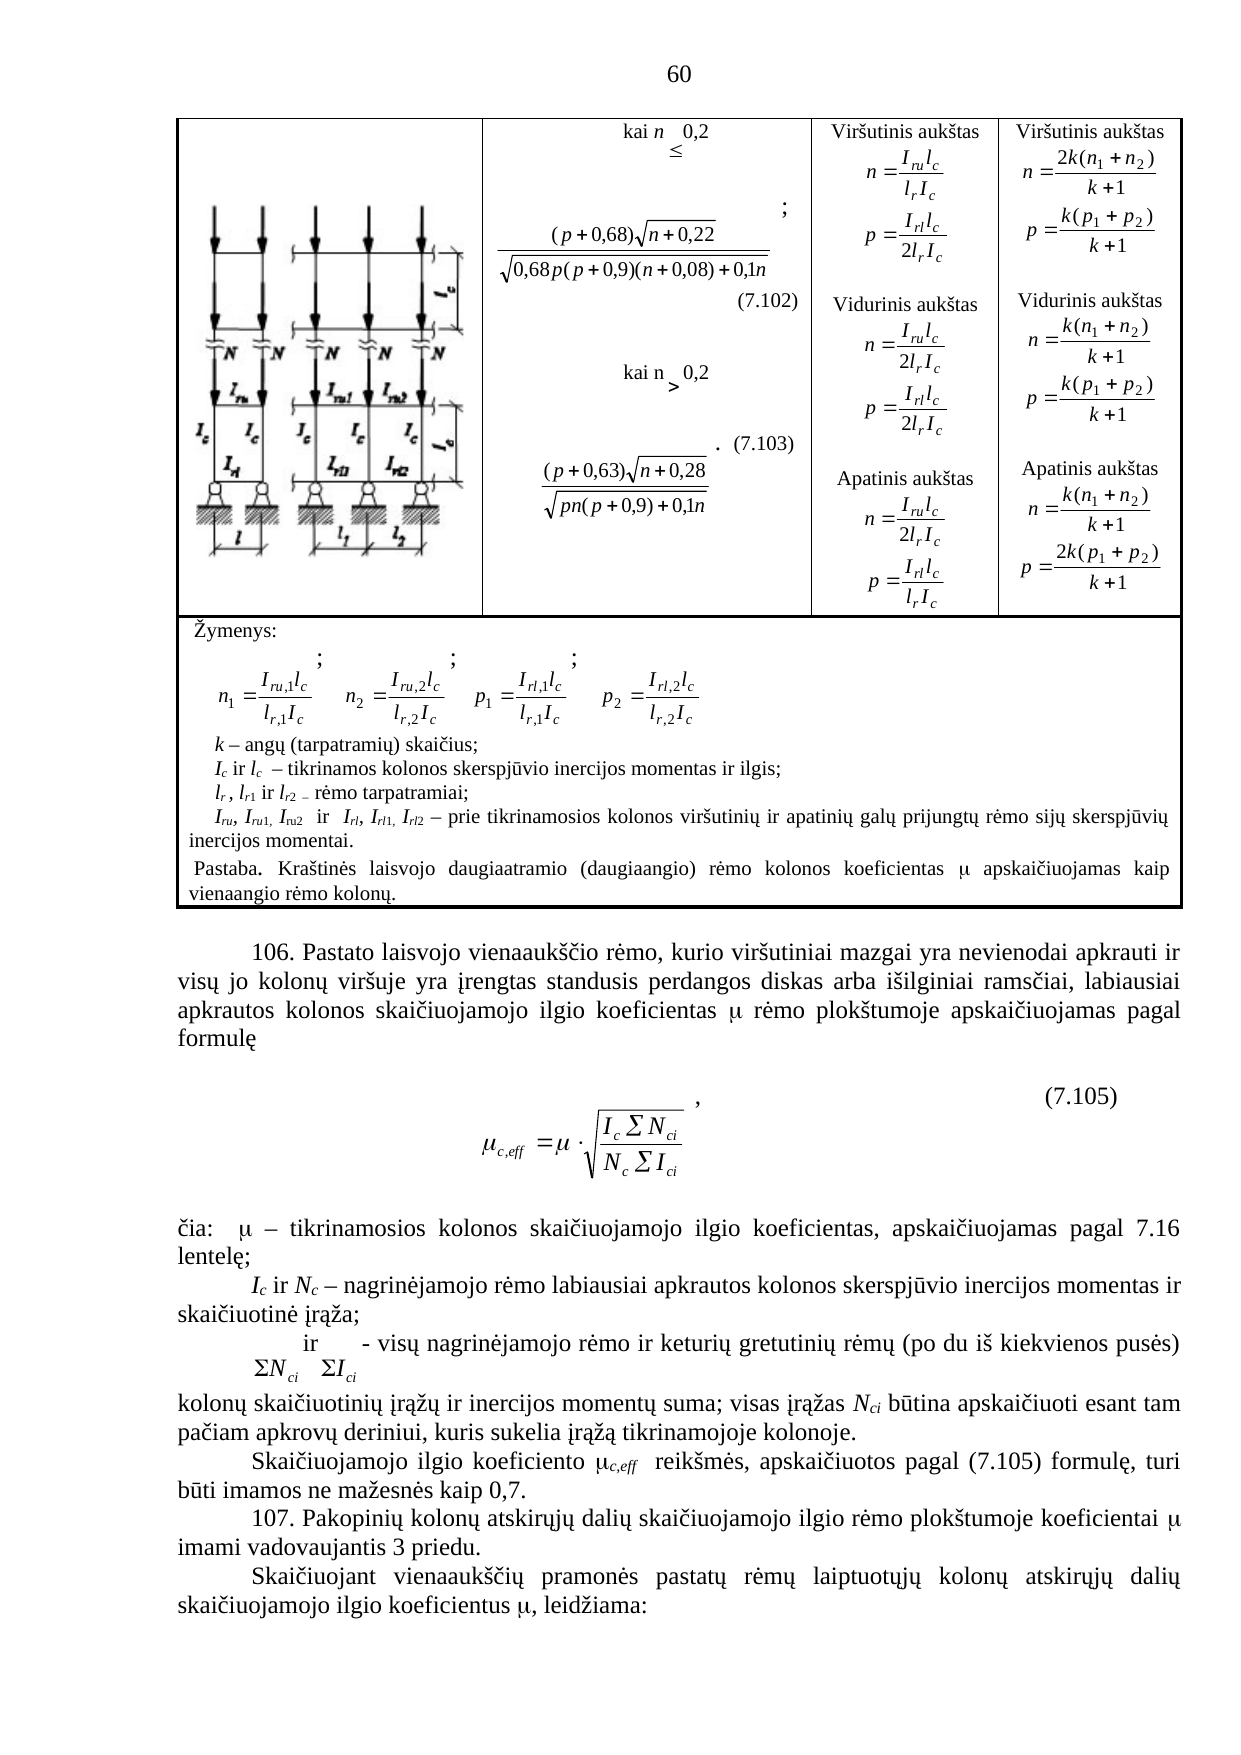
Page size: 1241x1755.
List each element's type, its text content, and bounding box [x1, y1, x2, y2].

table_cell [179, 119, 482, 614]
text Ic ir Nc – nagrinėjamojo rėmo labiausiai apkrautos kolonos skerspjūvio inercijos momentas ir skaičiuotinė įrąža; [177, 1270, 1181, 1328]
text , (7.105) [177, 1081, 1181, 1184]
text Skaičiuojamojo ilgio koeficiento mc,eff reikšmės, apskaičiuotos pagal (7.105) formulę, turi būti imamos ne mažesnės kaip 0,7. [177, 1446, 1181, 1503]
table_cell kai n0,2 ; (7.102) kai n0,2 . (7.103) [483, 119, 811, 614]
text ir- visų nagrinėjamojo rėmo ir keturių gretutinių rėmų (po du iš kiekvienos pusės) kolonų skaičiuotinių įrąžų ir inercijos momentų suma; visas įrąžas Nci būtina apskaičiuoti esant tam pačiam apkrovų deriniui, kuris sukelia įrąžą tikrinamojoje kolonoje. [177, 1328, 1181, 1446]
table_cell Viršutinis aukštas Vidurinis aukštas Apatinis aukštas [812, 119, 998, 614]
table_cell Žymenys: ; ; ; k – angų (tarpatramių) skaičius; Ic ir lc – tikrinamos kolonos skerspjūvio inercijos momentas ir ilgis; lr , lr1 ir lr2 – rėmo tarpatramiai; Iru, Iru1, Iru2 ir Irl, Irl1, Irl2 – prie tikrinamosios kolonos viršutinių ir apatinių galų prijungtų rėmo sijų skerspjūvių inercijos momentai. Pastaba. Kraštinės laisvojo daugiaatramio (daugiaangio) rėmo kolonos koeficientas m apskaičiuojamas kaip vienaangio rėmo kolonų. [179, 618, 1180, 905]
text čia: m – tikrinamosios kolonos skaičiuojamojo ilgio koeficientas, apskaičiuojamas pagal 7.16 lentelę; [177, 1213, 1181, 1270]
text 106. Pastato laisvojo vienaaukščio rėmo, kurio viršutiniai mazgai yra nevienodai apkrauti ir visų jo kolonų viršuje yra įrengtas standusis perdangos diskas arba išilginiai ramsčiai, labiausiai apkrautos kolonos skaičiuojamojo ilgio koeficientas m rėmo plokštumoje apskaičiuojamas pagal formulę [177, 937, 1181, 1052]
table_cell Viršutinis aukštas Vidurinis aukštas Apatinis aukštas [999, 119, 1180, 614]
text 107. Pakopinių kolonų atskirųjų dalių skaičiuojamojo ilgio rėmo plokštumoje koeficientai m imami vadovaujantis 3 priedu. [177, 1503, 1181, 1561]
text Skaičiuojant vienaaukščių pramonės pastatų rėmų laiptuotųjų kolonų atskirųjų dalių skaičiuojamojo ilgio koeficientus m, leidžiama: [177, 1561, 1181, 1618]
